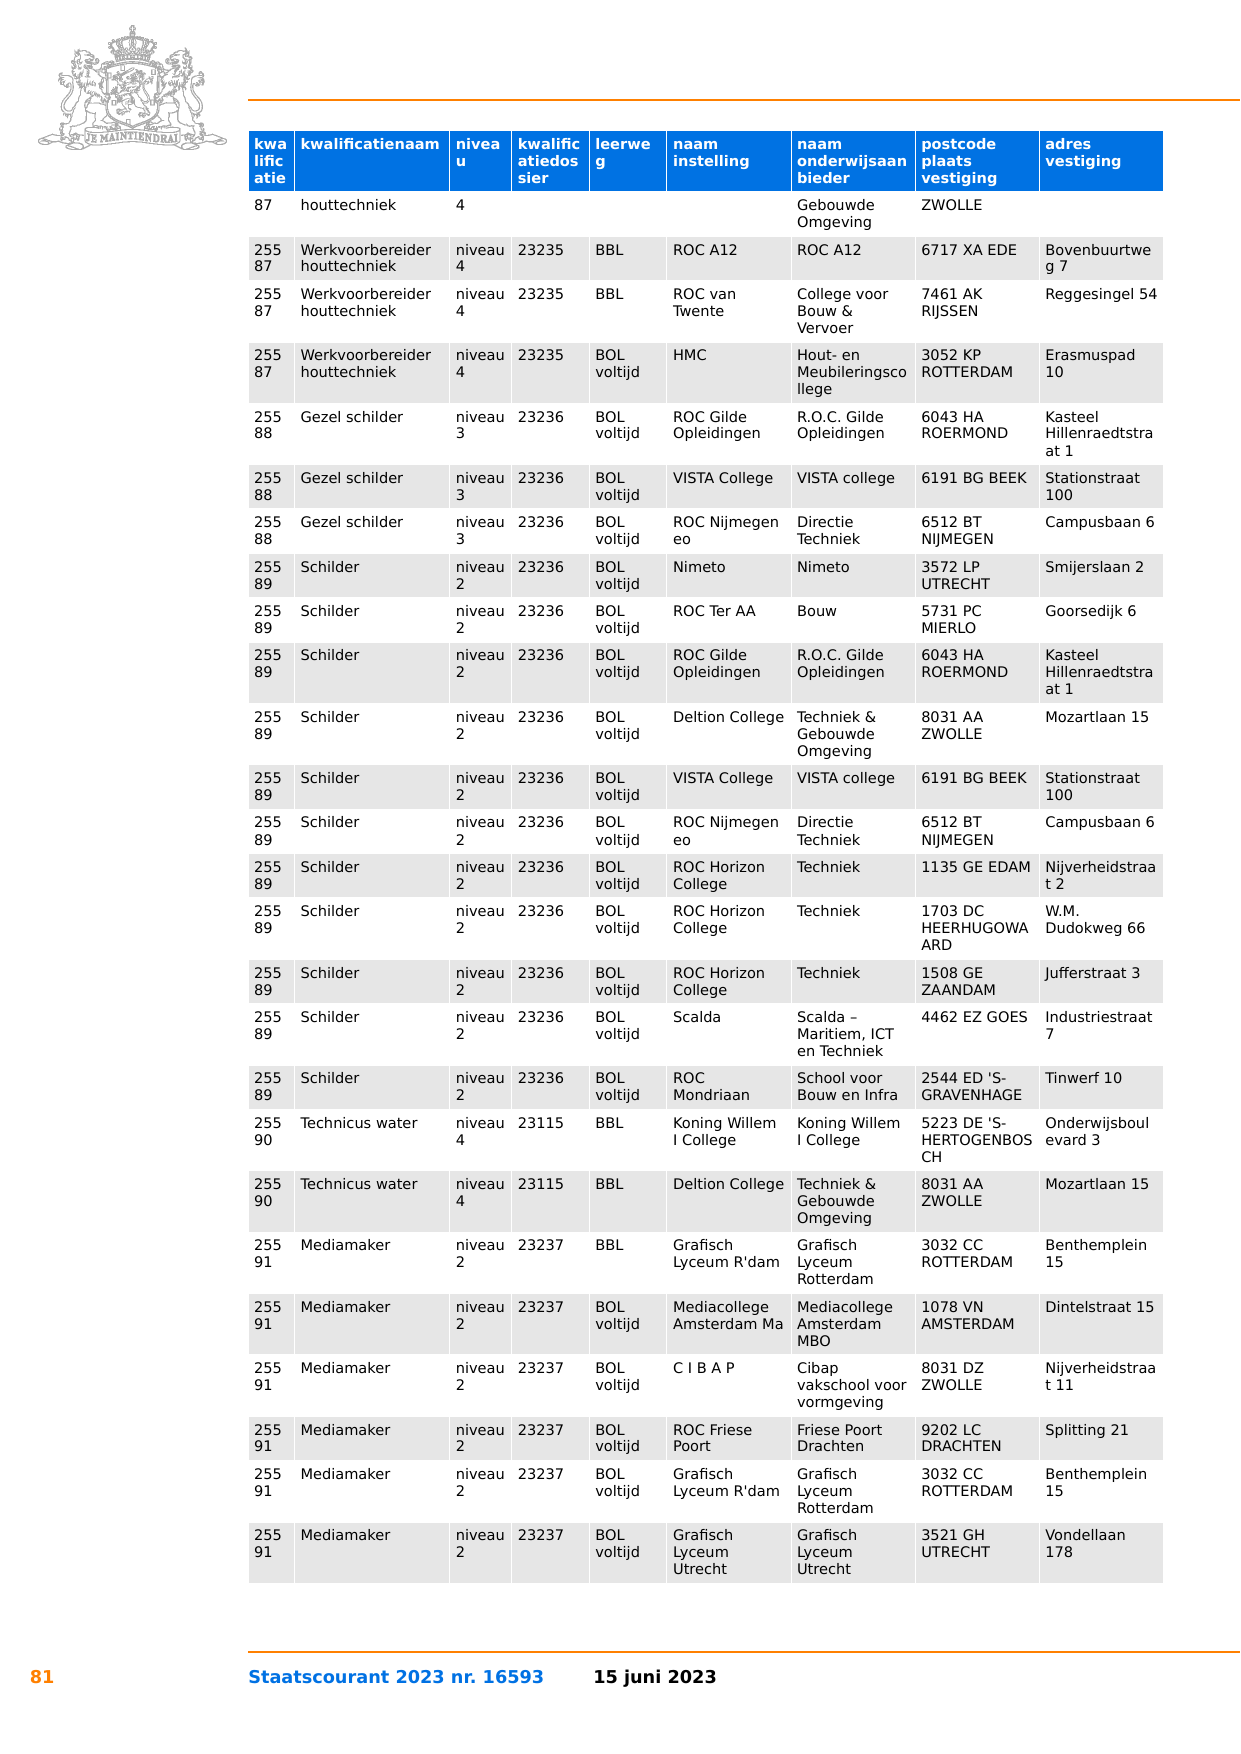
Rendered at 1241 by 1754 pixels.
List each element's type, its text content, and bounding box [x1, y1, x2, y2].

table_cell Werkvoorbereider houttechniek [295, 343, 449, 403]
table_cell Stationstraat 100 [1040, 465, 1163, 508]
table_cell 25591 [249, 1523, 294, 1583]
table_cell Nimeto [792, 554, 915, 597]
table_cell ROC Mondriaan [667, 1066, 791, 1109]
table_cell Mediamaker [295, 1355, 449, 1416]
table_cell 25588 [249, 465, 294, 508]
table_header naam onderwijsaanbieder [792, 131, 915, 191]
table_cell 3521 GH UTRECHT [916, 1523, 1039, 1583]
table_cell 23236 [512, 810, 589, 853]
table_cell Schilder [295, 765, 449, 809]
table_cell ROC Horizon College [667, 854, 791, 897]
table_cell Jufferstraat 3 [1040, 960, 1163, 1003]
table_cell BBL [590, 281, 666, 341]
table_cell niveau 2 [450, 1461, 511, 1521]
table_cell Nimeto [667, 554, 791, 597]
table_cell Nijverheidstraat 11 [1040, 1355, 1163, 1416]
table_cell Werkvoorbereider houttechniek [295, 237, 449, 280]
table_cell 3032 CC ROTTERDAM [916, 1233, 1039, 1293]
table_cell 4 [450, 192, 511, 236]
table_cell BOL voltijd [590, 1294, 666, 1354]
table_cell 6043 HA ROERMOND [916, 643, 1039, 703]
table_cell BBL [590, 1233, 666, 1293]
table_cell 25587 [249, 281, 294, 341]
table_cell Mediacollege Amsterdam Ma [667, 1294, 791, 1354]
table_cell Techniek [792, 854, 915, 897]
table_cell 25589 [249, 899, 294, 959]
table_cell 23235 [512, 237, 589, 280]
table_cell Campusbaan 6 [1040, 810, 1163, 853]
table_cell 25591 [249, 1355, 294, 1416]
table_cell BBL [590, 1171, 666, 1232]
table_cell 25589 [249, 643, 294, 703]
table_cell Schilder [295, 643, 449, 703]
table_cell Kasteel Hillenraedtstraat 1 [1040, 643, 1163, 703]
table_cell ROC Horizon College [667, 960, 791, 1003]
table_cell niveau 3 [450, 510, 511, 553]
table_cell ROC Nijmegen eo [667, 810, 791, 853]
table_cell [667, 192, 791, 236]
table_cell Directie Techniek [792, 810, 915, 853]
table_cell Mediamaker [295, 1523, 449, 1583]
table_cell Nijverheidstraat 2 [1040, 854, 1163, 897]
table_cell Onderwijsboulevard 3 [1040, 1110, 1163, 1170]
table_cell niveau 2 [450, 554, 511, 597]
table_cell BBL [590, 237, 666, 280]
table_cell 9202 LC DRACHTEN [916, 1417, 1039, 1460]
table_cell [590, 192, 666, 236]
table_cell Hout- en Meubileringscollege [792, 343, 915, 403]
table_cell niveau 2 [450, 1066, 511, 1109]
table_cell Koning Willem I College [792, 1110, 915, 1170]
table_cell College voor Bouw & Vervoer [792, 281, 915, 341]
table_cell BOL voltijd [590, 704, 666, 764]
table_cell C I B A P [667, 1355, 791, 1416]
table_cell Scalda [667, 1004, 791, 1064]
table_cell Directie Techniek [792, 510, 915, 553]
table_cell Schilder [295, 899, 449, 959]
table_cell 23236 [512, 1004, 589, 1064]
table_cell 25588 [249, 510, 294, 553]
table_cell 6512 BT NIJMEGEN [916, 810, 1039, 853]
table_cell Schilder [295, 598, 449, 642]
table_cell 25589 [249, 960, 294, 1003]
table_cell niveau 4 [450, 1110, 511, 1170]
table_cell 6043 HA ROERMOND [916, 404, 1039, 464]
table_cell 4462 EZ GOES [916, 1004, 1039, 1064]
table_cell 23236 [512, 643, 589, 703]
table_cell BOL voltijd [590, 1004, 666, 1064]
table_cell Grafisch Lyceum R'dam [667, 1233, 791, 1293]
table_cell Kasteel Hillenraedtstraat 1 [1040, 404, 1163, 464]
table_cell 2544 ED 'S-GRAVENHAGE [916, 1066, 1039, 1109]
table_cell Mediamaker [295, 1461, 449, 1521]
table_cell 25591 [249, 1294, 294, 1354]
table_cell 23237 [512, 1417, 589, 1460]
table_cell 8031 DZ ZWOLLE [916, 1355, 1039, 1416]
table_cell Bouw [792, 598, 915, 642]
table_cell 87 [249, 192, 294, 236]
table_cell 23236 [512, 960, 589, 1003]
table_cell 6512 BT NIJMEGEN [916, 510, 1039, 553]
table_header kwalificatiedossier [512, 131, 589, 191]
table_cell niveau 2 [450, 643, 511, 703]
table_cell niveau 4 [450, 1171, 511, 1232]
table_cell ROC A12 [667, 237, 791, 280]
table_cell niveau 3 [450, 404, 511, 464]
table_cell Industriestraat 7 [1040, 1004, 1163, 1064]
table_cell Mediacollege Amsterdam MBO [792, 1294, 915, 1354]
table_cell 25587 [249, 237, 294, 280]
table_cell ROC Friese Poort [667, 1417, 791, 1460]
table_cell 23237 [512, 1233, 589, 1293]
table_cell Schilder [295, 704, 449, 764]
table_cell niveau 2 [450, 899, 511, 959]
table_cell BOL voltijd [590, 598, 666, 642]
table_cell Mozartlaan 15 [1040, 704, 1163, 764]
table_cell BOL voltijd [590, 554, 666, 597]
table_cell 25589 [249, 854, 294, 897]
table_cell VISTA College [667, 765, 791, 809]
table_cell 23237 [512, 1355, 589, 1416]
table_cell 25591 [249, 1233, 294, 1293]
table_cell Grafisch Lyceum Rotterdam [792, 1233, 915, 1293]
table_cell ROC Gilde Opleidingen [667, 404, 791, 464]
table_cell ROC Gilde Opleidingen [667, 643, 791, 703]
table_cell 3572 LP UTRECHT [916, 554, 1039, 597]
table_cell 25590 [249, 1110, 294, 1170]
table_cell 1703 DC HEERHUGOWAARD [916, 899, 1039, 959]
table_cell Benthemplein 15 [1040, 1461, 1163, 1521]
table_cell 25589 [249, 1004, 294, 1064]
table_cell niveau 2 [450, 704, 511, 764]
table_cell 25589 [249, 704, 294, 764]
table_cell 23236 [512, 554, 589, 597]
table_cell Werkvoorbereider houttechniek [295, 281, 449, 341]
table_cell niveau 2 [450, 765, 511, 809]
table_cell Mediamaker [295, 1417, 449, 1460]
table_cell 25588 [249, 404, 294, 464]
table_cell Gezel schilder [295, 510, 449, 553]
table_cell Reggesingel 54 [1040, 281, 1163, 341]
table_cell Deltion College [667, 704, 791, 764]
table_cell Erasmuspad 10 [1040, 343, 1163, 403]
table_cell 6717 XA EDE [916, 237, 1039, 280]
table_cell 23236 [512, 465, 589, 508]
table_cell ZWOLLE [916, 192, 1039, 236]
table_cell 25591 [249, 1417, 294, 1460]
table_cell Mediamaker [295, 1233, 449, 1293]
table_cell Schilder [295, 960, 449, 1003]
table_cell 23237 [512, 1523, 589, 1583]
table_cell BOL voltijd [590, 1523, 666, 1583]
table_cell Dintelstraat 15 [1040, 1294, 1163, 1354]
table_cell Techniek [792, 899, 915, 959]
table_header leerweg [590, 131, 666, 191]
table_cell HMC [667, 343, 791, 403]
table_cell 1135 GE EDAM [916, 854, 1039, 897]
table_cell BOL voltijd [590, 404, 666, 464]
table_cell Techniek & Gebouwde Omgeving [792, 704, 915, 764]
table_cell Gezel schilder [295, 404, 449, 464]
table_cell niveau 2 [450, 1233, 511, 1293]
table_cell Grafisch Lyceum R'dam [667, 1461, 791, 1521]
table_cell niveau 2 [450, 1523, 511, 1583]
table_cell W.M. Dudokweg 66 [1040, 899, 1163, 959]
table_cell Schilder [295, 1066, 449, 1109]
table_cell 8031 AA ZWOLLE [916, 1171, 1039, 1232]
table_cell niveau 3 [450, 465, 511, 508]
table_cell 23236 [512, 1066, 589, 1109]
table_cell 23115 [512, 1171, 589, 1232]
picture [38, 25, 227, 150]
table_header niveau [450, 131, 511, 191]
table_cell Techniek & Gebouwde Omgeving [792, 1171, 915, 1232]
table_cell 5731 PC MIERLO [916, 598, 1039, 642]
table_cell 6191 BG BEEK [916, 465, 1039, 508]
table_cell ROC van Twente [667, 281, 791, 341]
table_cell [1040, 192, 1163, 236]
table_cell 25587 [249, 343, 294, 403]
table_cell 8031 AA ZWOLLE [916, 704, 1039, 764]
table_cell 1078 VN AMSTERDAM [916, 1294, 1039, 1354]
table_cell Vondellaan 178 [1040, 1523, 1163, 1583]
table_cell VISTA college [792, 765, 915, 809]
table_cell Koning Willem I College [667, 1110, 791, 1170]
table_cell BOL voltijd [590, 343, 666, 403]
table_cell Mozartlaan 15 [1040, 1171, 1163, 1232]
table_cell 23236 [512, 510, 589, 553]
table_cell 23236 [512, 404, 589, 464]
table_cell niveau 2 [450, 1294, 511, 1354]
table_cell niveau 2 [450, 1355, 511, 1416]
table_cell ROC Horizon College [667, 899, 791, 959]
table_cell Smijerslaan 2 [1040, 554, 1163, 597]
table_cell Deltion College [667, 1171, 791, 1232]
table_cell 25589 [249, 554, 294, 597]
table_cell VISTA college [792, 465, 915, 508]
table_cell niveau 2 [450, 810, 511, 853]
table_cell Bovenbuurtweg 7 [1040, 237, 1163, 280]
table_cell BOL voltijd [590, 1066, 666, 1109]
table_header naam instelling [667, 131, 791, 191]
table_cell niveau 4 [450, 281, 511, 341]
table_cell BBL [590, 1110, 666, 1170]
table_cell BOL voltijd [590, 899, 666, 959]
table_cell BOL voltijd [590, 643, 666, 703]
table_cell School voor Bouw en Infra [792, 1066, 915, 1109]
table_cell 25590 [249, 1171, 294, 1232]
table_cell Splitting 21 [1040, 1417, 1163, 1460]
table_cell ROC Nijmegen eo [667, 510, 791, 553]
table_cell Tinwerf 10 [1040, 1066, 1163, 1109]
table_cell 23236 [512, 899, 589, 959]
table_cell Mediamaker [295, 1294, 449, 1354]
table_cell Campusbaan 6 [1040, 510, 1163, 553]
table_cell 23115 [512, 1110, 589, 1170]
table_cell ROC Ter AA [667, 598, 791, 642]
table_cell Grafisch Lyceum Utrecht [667, 1523, 791, 1583]
table_cell niveau 2 [450, 960, 511, 1003]
table_cell 1508 GE ZAANDAM [916, 960, 1039, 1003]
table_cell BOL voltijd [590, 765, 666, 809]
table_cell niveau 2 [450, 1004, 511, 1064]
table_header kwalificatie [249, 131, 294, 191]
table_cell 5223 DE 'S-HERTOGENBOSCH [916, 1110, 1039, 1170]
table_header adres vestiging [1040, 131, 1163, 191]
table_cell Grafisch Lyceum Rotterdam [792, 1461, 915, 1521]
table_cell Gezel schilder [295, 465, 449, 508]
table_cell houttechniek [295, 192, 449, 236]
table_cell R.O.C. Gilde Opleidingen [792, 404, 915, 464]
table_cell Stationstraat 100 [1040, 765, 1163, 809]
table_cell BOL voltijd [590, 465, 666, 508]
table_cell Schilder [295, 554, 449, 597]
table_cell 23236 [512, 765, 589, 809]
table_cell niveau 2 [450, 598, 511, 642]
table_cell 23235 [512, 343, 589, 403]
table_cell Schilder [295, 810, 449, 853]
table_cell ROC A12 [792, 237, 915, 280]
table_cell 23237 [512, 1294, 589, 1354]
table_cell Gebouwde Omgeving [792, 192, 915, 236]
table_cell BOL voltijd [590, 810, 666, 853]
table_cell niveau 4 [450, 237, 511, 280]
table_cell niveau 2 [450, 1417, 511, 1460]
table_cell Grafisch Lyceum Utrecht [792, 1523, 915, 1583]
table_cell Benthemplein 15 [1040, 1233, 1163, 1293]
table_header postcode plaats vestiging [916, 131, 1039, 191]
table_cell BOL voltijd [590, 1417, 666, 1460]
table_cell Schilder [295, 1004, 449, 1064]
table_cell 25589 [249, 598, 294, 642]
table_cell niveau 4 [450, 343, 511, 403]
table_cell VISTA College [667, 465, 791, 508]
table_cell 25591 [249, 1461, 294, 1521]
table_cell Techniek [792, 960, 915, 1003]
table_cell Cibap vakschool voor vormgeving [792, 1355, 915, 1416]
table_cell BOL voltijd [590, 510, 666, 553]
table_cell R.O.C. Gilde Opleidingen [792, 643, 915, 703]
table_cell BOL voltijd [590, 854, 666, 897]
table_cell 3052 KP ROTTERDAM [916, 343, 1039, 403]
table_cell Goorsedijk 6 [1040, 598, 1163, 642]
table_cell 7461 AK RIJSSEN [916, 281, 1039, 341]
table_cell 23236 [512, 704, 589, 764]
table_cell BOL voltijd [590, 1355, 666, 1416]
table_cell 23236 [512, 854, 589, 897]
table_cell 25589 [249, 810, 294, 853]
table_cell 25589 [249, 1066, 294, 1109]
table_cell Schilder [295, 854, 449, 897]
table_cell Technicus water [295, 1171, 449, 1232]
table_cell 3032 CC ROTTERDAM [916, 1461, 1039, 1521]
table_cell 23235 [512, 281, 589, 341]
table_cell niveau 2 [450, 854, 511, 897]
table_cell [512, 192, 589, 236]
table_cell BOL voltijd [590, 1461, 666, 1521]
table_cell 6191 BG BEEK [916, 765, 1039, 809]
table_header kwalificatienaam [295, 131, 449, 191]
table_cell 23237 [512, 1461, 589, 1521]
table_cell BOL voltijd [590, 960, 666, 1003]
table_cell Scalda – Maritiem, ICT en Techniek [792, 1004, 915, 1064]
table_cell 25589 [249, 765, 294, 809]
table_cell Technicus water [295, 1110, 449, 1170]
table_cell 23236 [512, 598, 589, 642]
table_cell Friese Poort Drachten [792, 1417, 915, 1460]
